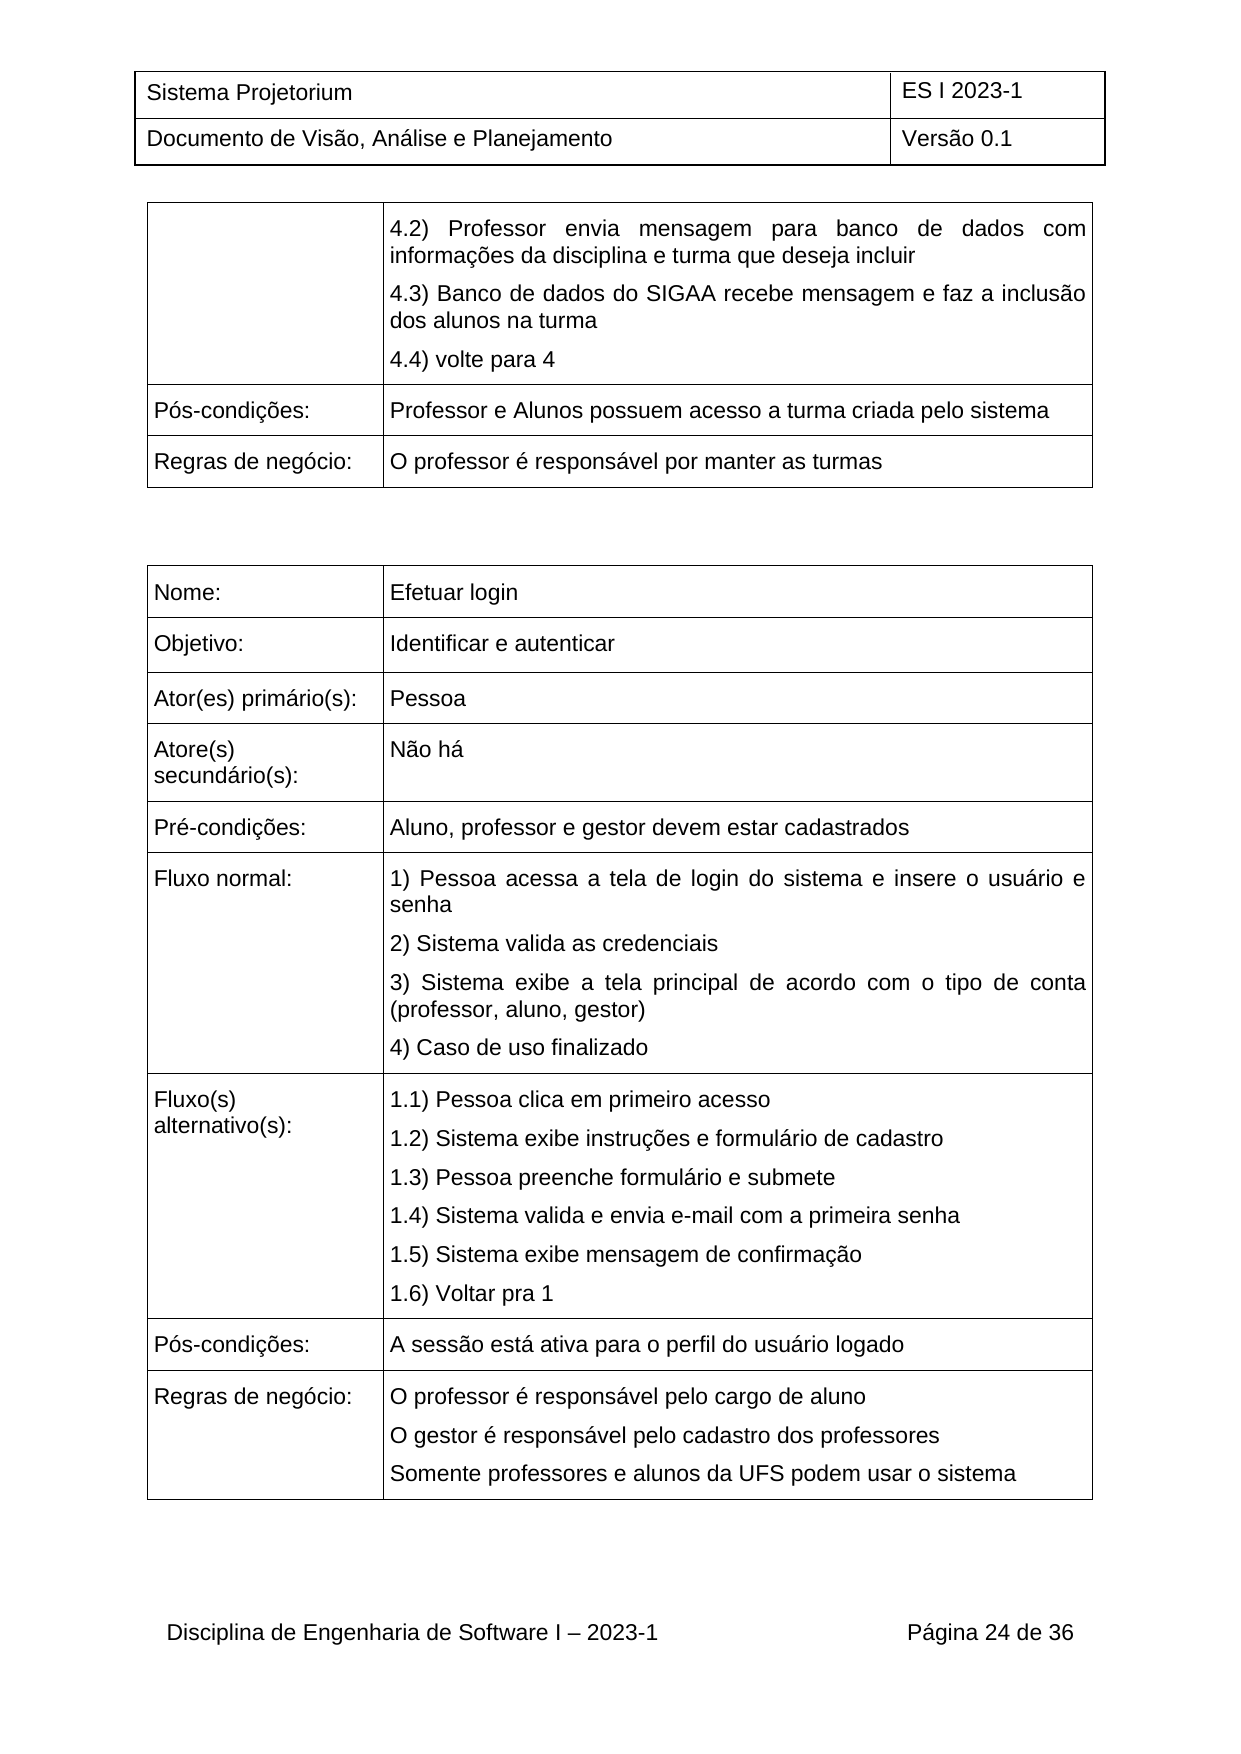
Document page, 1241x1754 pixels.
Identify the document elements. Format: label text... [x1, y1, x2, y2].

table_cell 1.1) Pessoa clica em primeiro acesso 1.2) Sistema exibe instruções e formulário de cadastro 1.3) Pessoa preenche formulário e submete 1.4) Sistema valida e envia e-mail com a primeira senha 1.5) Sistema exibe mensagem de confirmação 1.6) Voltar pra 1 [384, 1074, 1092, 1318]
table_cell [148, 203, 383, 384]
table_cell Regras de negócio: [148, 436, 383, 487]
table_cell Pré-condições: [148, 802, 383, 852]
table_cell 4.2) Professor envia mensagem para banco de dados com informações da disciplina e turma que deseja incluir 4.3) Banco de dados do SIGAA recebe mensagem e faz a inclusão dos alunos na turma 4.4) volte para 4 [384, 203, 1092, 384]
table_cell Atore(s) secundário(s): [148, 724, 383, 801]
table_header Efetuar login [384, 566, 1092, 617]
table_cell Fluxo(s) alternativo(s): [148, 1074, 383, 1318]
table_cell Regras de negócio: [148, 1371, 383, 1499]
table_cell Pós-condições: [148, 1319, 383, 1370]
table_cell Pós-condições: [148, 385, 383, 435]
table_header Nome: [148, 566, 383, 617]
table_cell 1) Pessoa acessa a tela de login do sistema e insere o usuário e senha 2) Sistema valida as credenciais 3) Sistema exibe a tela principal de acordo com o tipo de conta (professor, aluno, gestor) 4) Caso de uso finalizado [384, 853, 1092, 1073]
table_cell Identificar e autenticar [384, 618, 1092, 672]
table_cell Objetivo: [148, 618, 383, 672]
table_cell Fluxo normal: [148, 853, 383, 1073]
table_cell O professor é responsável por manter as turmas [384, 436, 1092, 487]
table_cell Ator(es) primário(s): [148, 673, 383, 723]
table_cell Não há [384, 724, 1092, 801]
table_cell Aluno, professor e gestor devem estar cadastrados [384, 802, 1092, 852]
table_cell Professor e Alunos possuem acesso a turma criada pelo sistema [384, 385, 1092, 435]
table_cell A sessão está ativa para o perfil do usuário logado [384, 1319, 1092, 1370]
table_cell Pessoa [384, 673, 1092, 723]
table_cell O professor é responsável pelo cargo de aluno O gestor é responsável pelo cadastro dos professores Somente professores e alunos da UFS podem usar o sistema [384, 1371, 1092, 1499]
